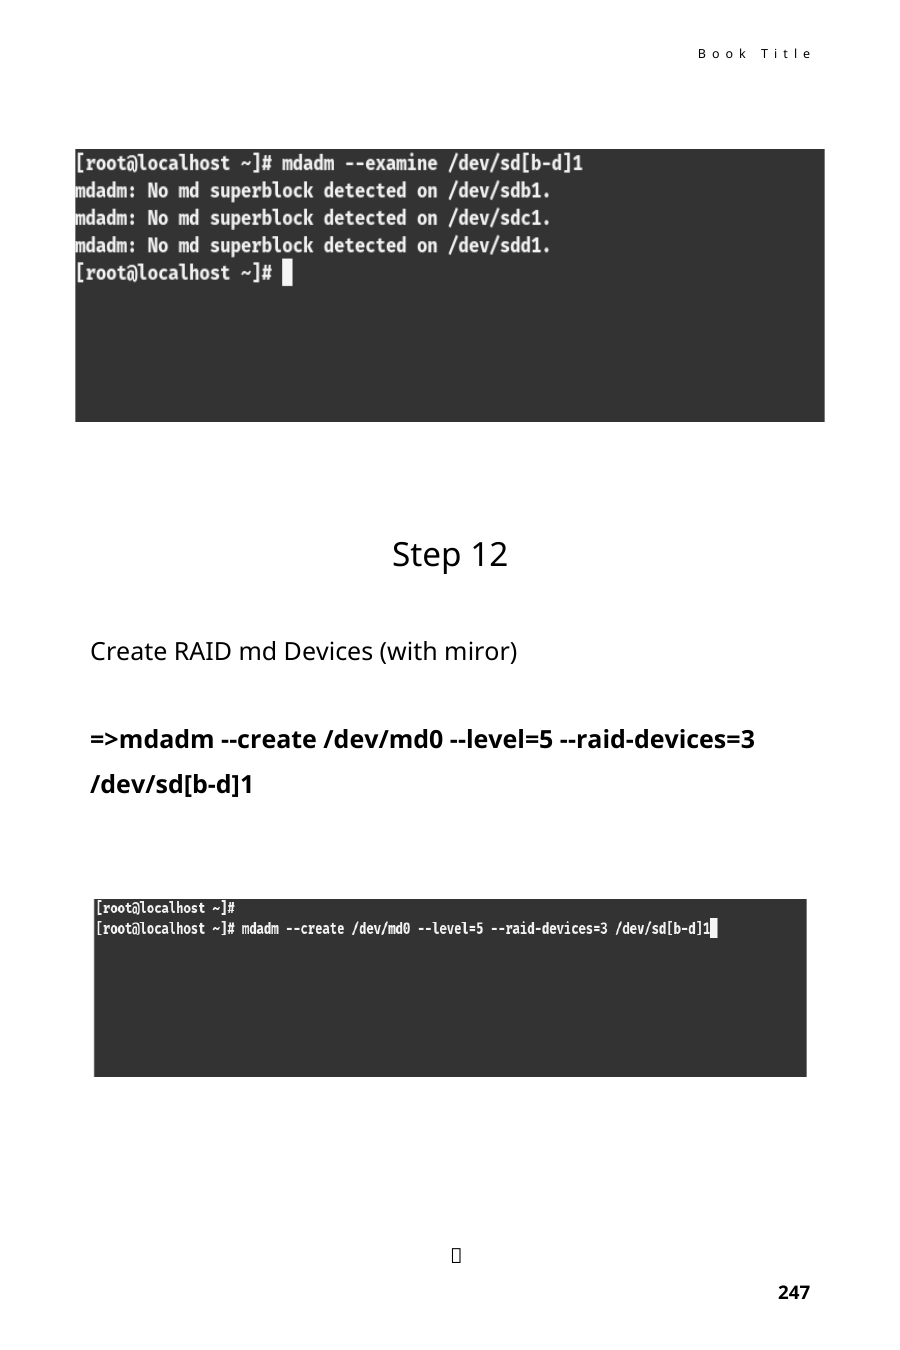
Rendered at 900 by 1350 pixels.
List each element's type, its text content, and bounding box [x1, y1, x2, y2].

text =>mdadm --create /dev/md0 --level=5 --raid-devices=3 /dev/sd[b-d]1 [90, 722, 810, 801]
picture [93, 899, 807, 1077]
text Create RAID md Devices (with miror) [90, 634, 810, 668]
picture [75, 149, 825, 422]
text Step 12 [90, 530, 810, 576]
